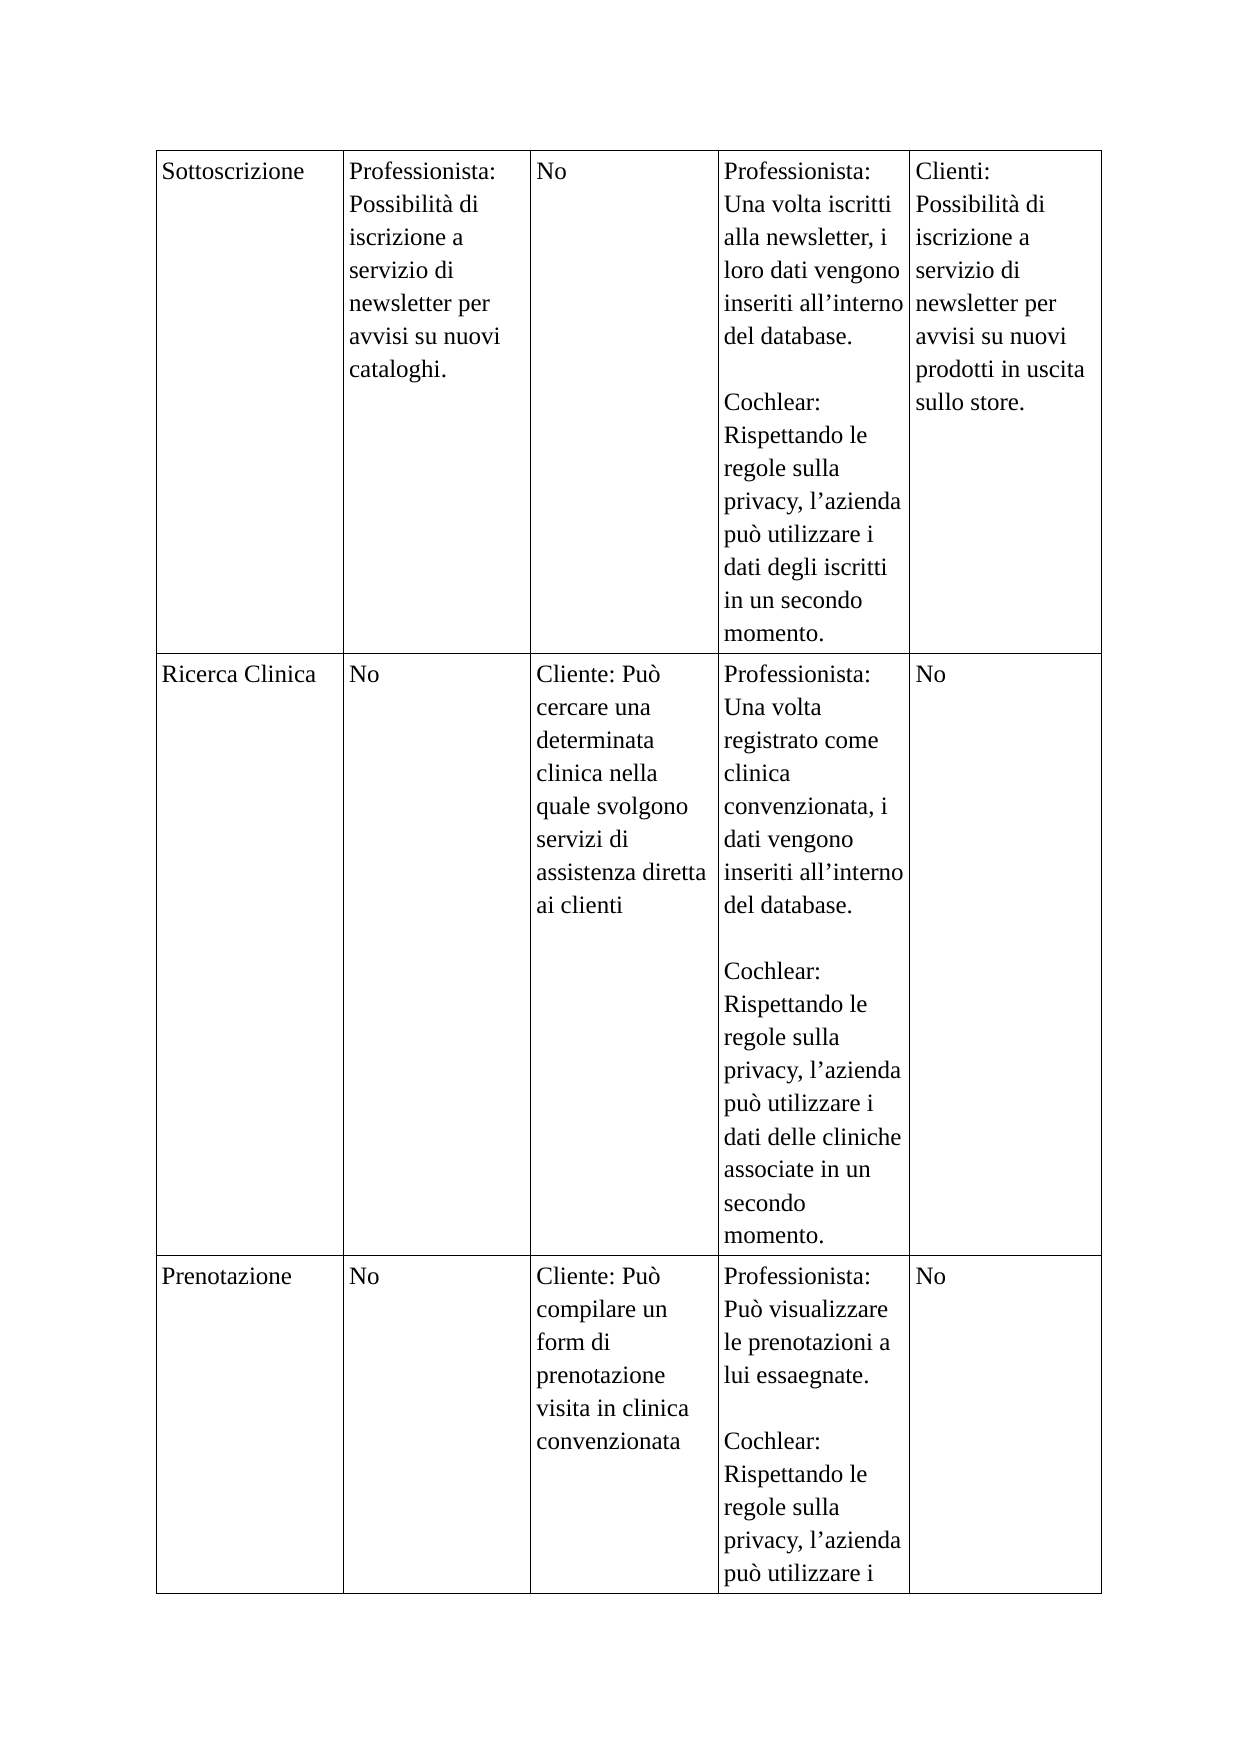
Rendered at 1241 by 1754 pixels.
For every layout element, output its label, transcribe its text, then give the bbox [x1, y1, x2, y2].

table_cell No [910, 1256, 1101, 1593]
table_cell Cliente: Può compilare un form di prenotazione visita in clinica convenzionata [531, 1256, 718, 1593]
table_cell Professionista: Possibilità di iscrizione a servizio di newsletter per avvisi su nuovi cataloghi. [344, 151, 530, 653]
table_cell Professionista: Una volta registrato come clinica convenzionata, i dati vengono inseriti all’interno del database. Cochlear: Rispettando le regole sulla privacy, l’azienda può utilizzare i dati delle cliniche associate in un secondo momento. [719, 654, 909, 1255]
table_cell No [344, 654, 530, 1255]
table_cell Clienti: Possibilità di iscrizione a servizio di newsletter per avvisi su nuovi prodotti in uscita sullo store. [910, 151, 1101, 653]
table_cell Prenotazione [157, 1256, 343, 1593]
table_cell Ricerca Clinica [157, 654, 343, 1255]
table_cell No [910, 654, 1101, 1255]
table_cell Professionista: Una volta iscritti alla newsletter, i loro dati vengono inseriti all’interno del database. Cochlear: Rispettando le regole sulla privacy, l’azienda può utilizzare i dati degli iscritti in un secondo momento. [719, 151, 909, 653]
table_cell Sottoscrizione [157, 151, 343, 653]
table_cell Cliente: Può cercare una determinata clinica nella quale svolgono servizi di assistenza diretta ai clienti [531, 654, 718, 1255]
table_cell Professionista: Può visualizzare le prenotazioni a lui essaegnate. Cochlear: Rispettando le regole sulla privacy, l’azienda può utilizzare i [719, 1256, 909, 1593]
table_cell No [531, 151, 718, 653]
table_cell No [344, 1256, 530, 1593]
